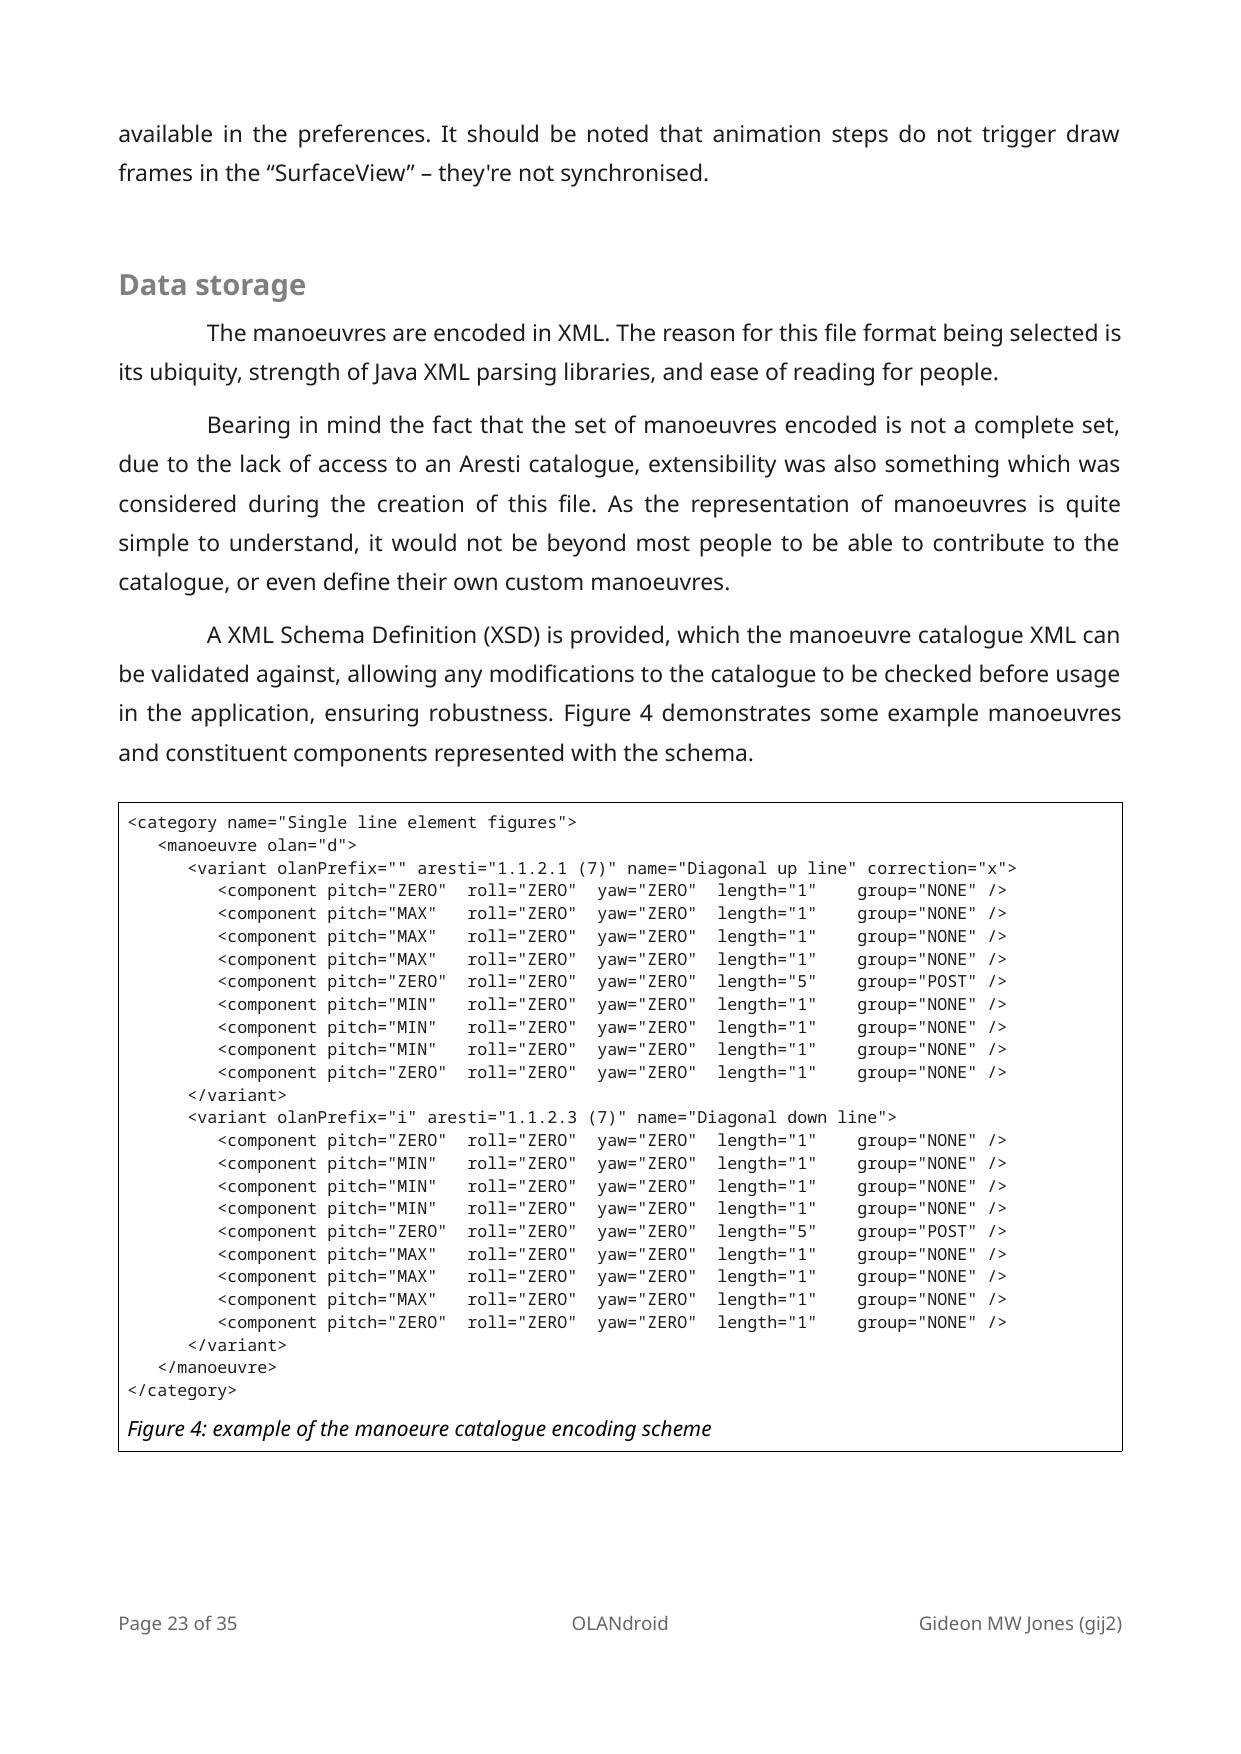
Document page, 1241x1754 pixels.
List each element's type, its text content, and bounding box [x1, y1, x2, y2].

text <component pitch="MIN" roll="ZERO" yaw="ZERO" length="1" group="NONE" /> [127, 1015, 1113, 1038]
text <component pitch="MIN" roll="ZERO" yaw="ZERO" length="1" group="NONE" /> [127, 1038, 1113, 1061]
text </manoeuvre> [127, 1356, 1113, 1379]
text <component pitch="ZERO" roll="ZERO" yaw="ZERO" length="1" group="NONE" /> [127, 1311, 1113, 1333]
text <variant olanPrefix="i" aresti="1.1.2.3 (7)" name="Diagonal down line"> [127, 1106, 1113, 1129]
text A XML Schema Definition (XSD) is provided, which the manoeuvre catalogue XML can be validated against, allowing any modifications to the catalogue to be checked before usage in the application, ensuring robustness. Figure 4 demonstrates some example manoeuvres and constituent components represented with the schema. [118, 619, 1122, 768]
text <component pitch="ZERO" roll="ZERO" yaw="ZERO" length="1" group="NONE" /> [127, 1129, 1113, 1152]
text <category name="Single line element figures"> [127, 811, 1113, 834]
text <component pitch="MIN" roll="ZERO" yaw="ZERO" length="1" group="NONE" /> [127, 1197, 1113, 1220]
subtitle Data storage [118, 264, 1122, 304]
text <component pitch="ZERO" roll="ZERO" yaw="ZERO" length="5" group="POST" /> [127, 970, 1113, 993]
text <component pitch="ZERO" roll="ZERO" yaw="ZERO" length="5" group="POST" /> [127, 1220, 1113, 1242]
text <component pitch="MIN" roll="ZERO" yaw="ZERO" length="1" group="NONE" /> [127, 993, 1113, 1015]
text available in the preferences. It should be noted that animation steps do not trigger draw frames in the “SurfaceView” – they're not synchronised. [118, 118, 1122, 188]
text Figure 4: example of the manoeure catalogue encoding scheme [127, 1414, 1113, 1442]
text <component pitch="MAX" roll="ZERO" yaw="ZERO" length="1" group="NONE" /> [127, 924, 1113, 947]
text Bearing in mind the fact that the set of manoeuvres encoded is not a complete set, due to the lack of access to an Aresti catalogue, extensibility was also something which was considered during the creation of this file. As the representation of manoeuvres is quite simple to understand, it would not be beyond most people to be able to contribute to the catalogue, or even define their own custom manoeuvres. [118, 409, 1122, 597]
text </category> [127, 1379, 1113, 1401]
text </variant> [127, 1333, 1113, 1356]
text The manoeuvres are encoded in XML. The reason for this file format being selected is its ubiquity, strength of Java XML parsing libraries, and ease of reading for people. [118, 317, 1122, 387]
text <manoeuvre olan="d"> [127, 834, 1113, 856]
text <component pitch="MIN" roll="ZERO" yaw="ZERO" length="1" group="NONE" /> [127, 1174, 1113, 1197]
text <component pitch="MAX" roll="ZERO" yaw="ZERO" length="1" group="NONE" /> [127, 1265, 1113, 1288]
text <component pitch="MIN" roll="ZERO" yaw="ZERO" length="1" group="NONE" /> [127, 1152, 1113, 1174]
text <component pitch="MAX" roll="ZERO" yaw="ZERO" length="1" group="NONE" /> [127, 902, 1113, 924]
text <variant olanPrefix="" aresti="1.1.2.1 (7)" name="Diagonal up line" correction="x"> [127, 856, 1113, 879]
text <component pitch="ZERO" roll="ZERO" yaw="ZERO" length="1" group="NONE" /> [127, 879, 1113, 902]
text <component pitch="MAX" roll="ZERO" yaw="ZERO" length="1" group="NONE" /> [127, 1242, 1113, 1265]
text <component pitch="MAX" roll="ZERO" yaw="ZERO" length="1" group="NONE" /> [127, 1288, 1113, 1311]
text <component pitch="ZERO" roll="ZERO" yaw="ZERO" length="1" group="NONE" /> [127, 1061, 1113, 1083]
text </variant> [127, 1083, 1113, 1106]
text <component pitch="MAX" roll="ZERO" yaw="ZERO" length="1" group="NONE" /> [127, 947, 1113, 970]
